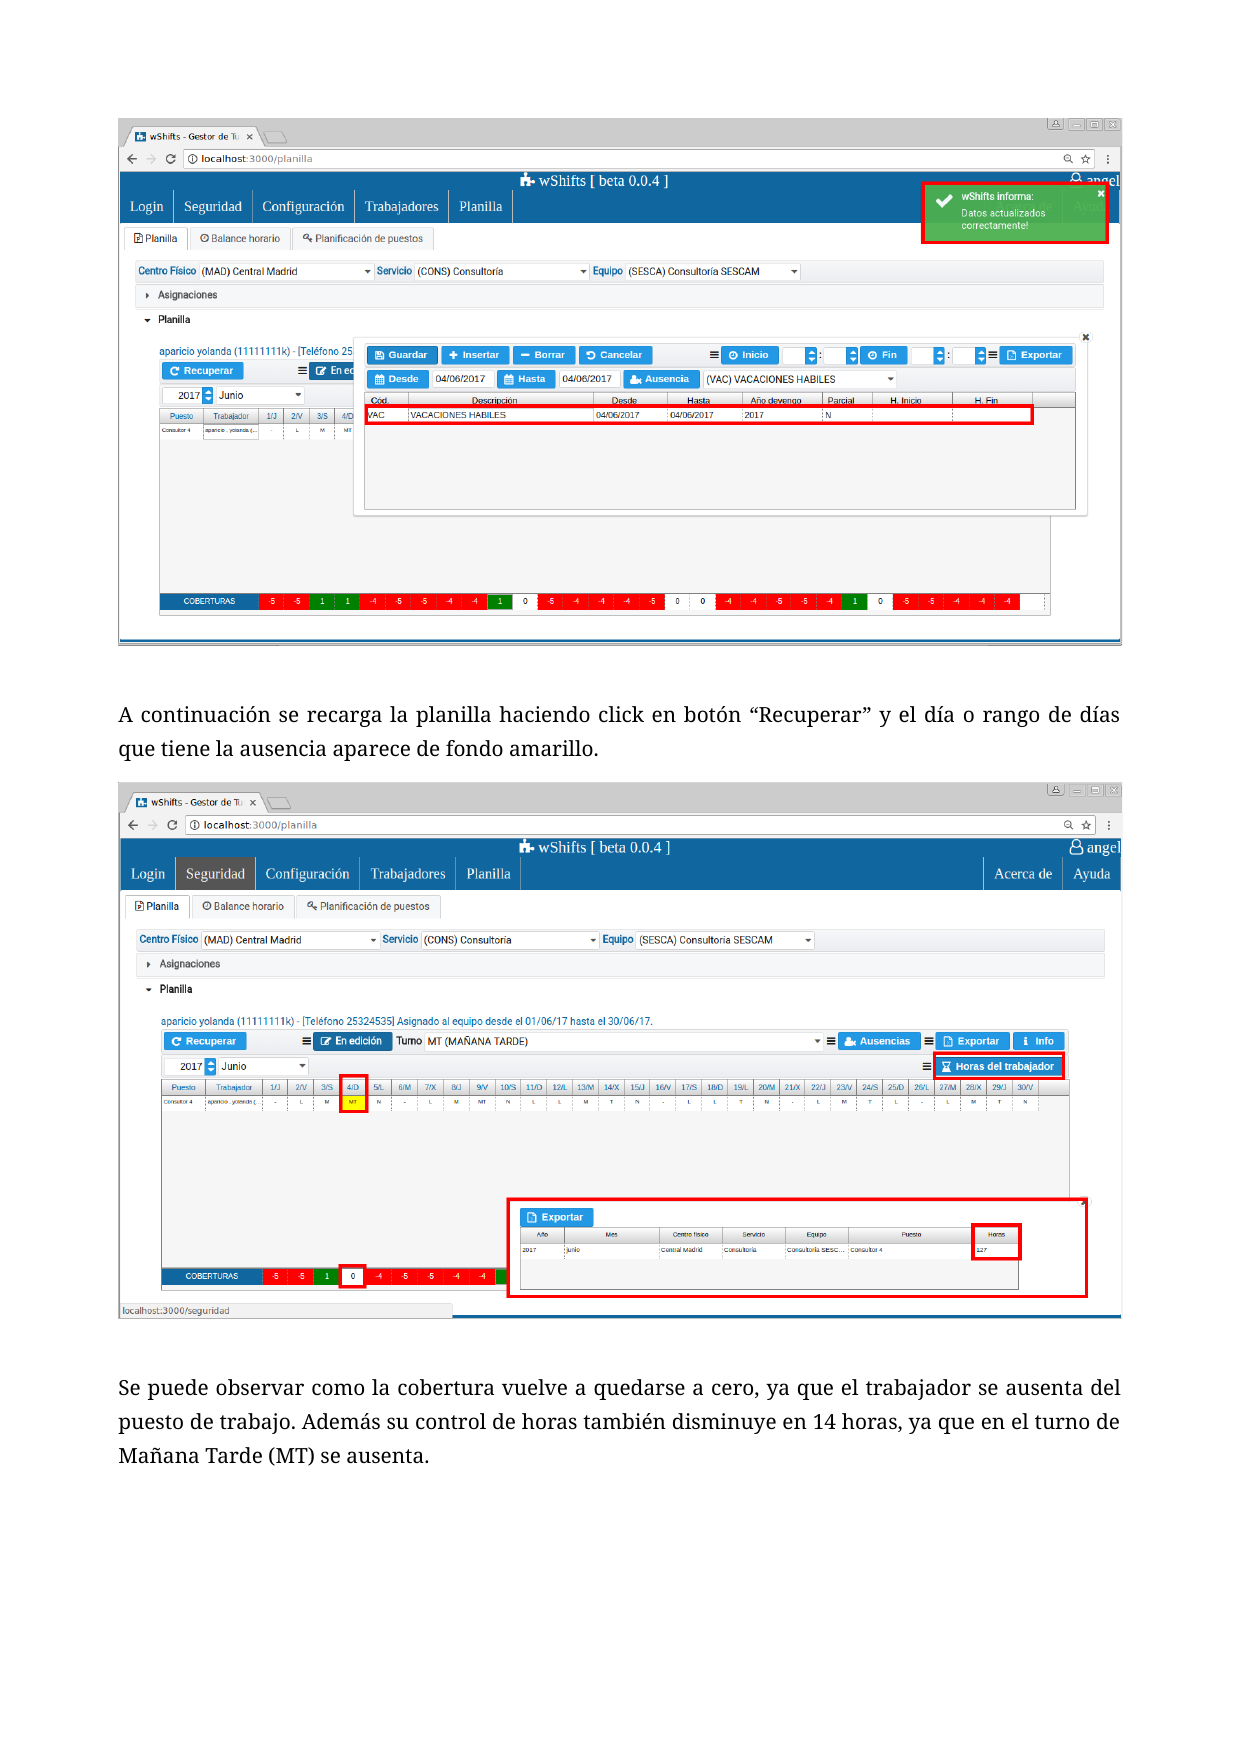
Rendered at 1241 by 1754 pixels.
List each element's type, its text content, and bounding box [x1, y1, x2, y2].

picture [118, 118, 1123, 646]
text Se puede observar como la cobertura vuelve a quedarse a cero, ya que el trabajador se ausenta del puesto de trabajo. Además su control de horas también disminuye en 14 horas, ya que en el turno de Mañana Tarde (MT) se ausenta. [118, 1373, 1122, 1469]
picture [118, 782, 1123, 1319]
text A continuación se recarga la planilla haciendo click en botón “Recuperar” y el día o rango de días que tiene la ausencia aparece de fondo amarillo. [118, 700, 1122, 762]
